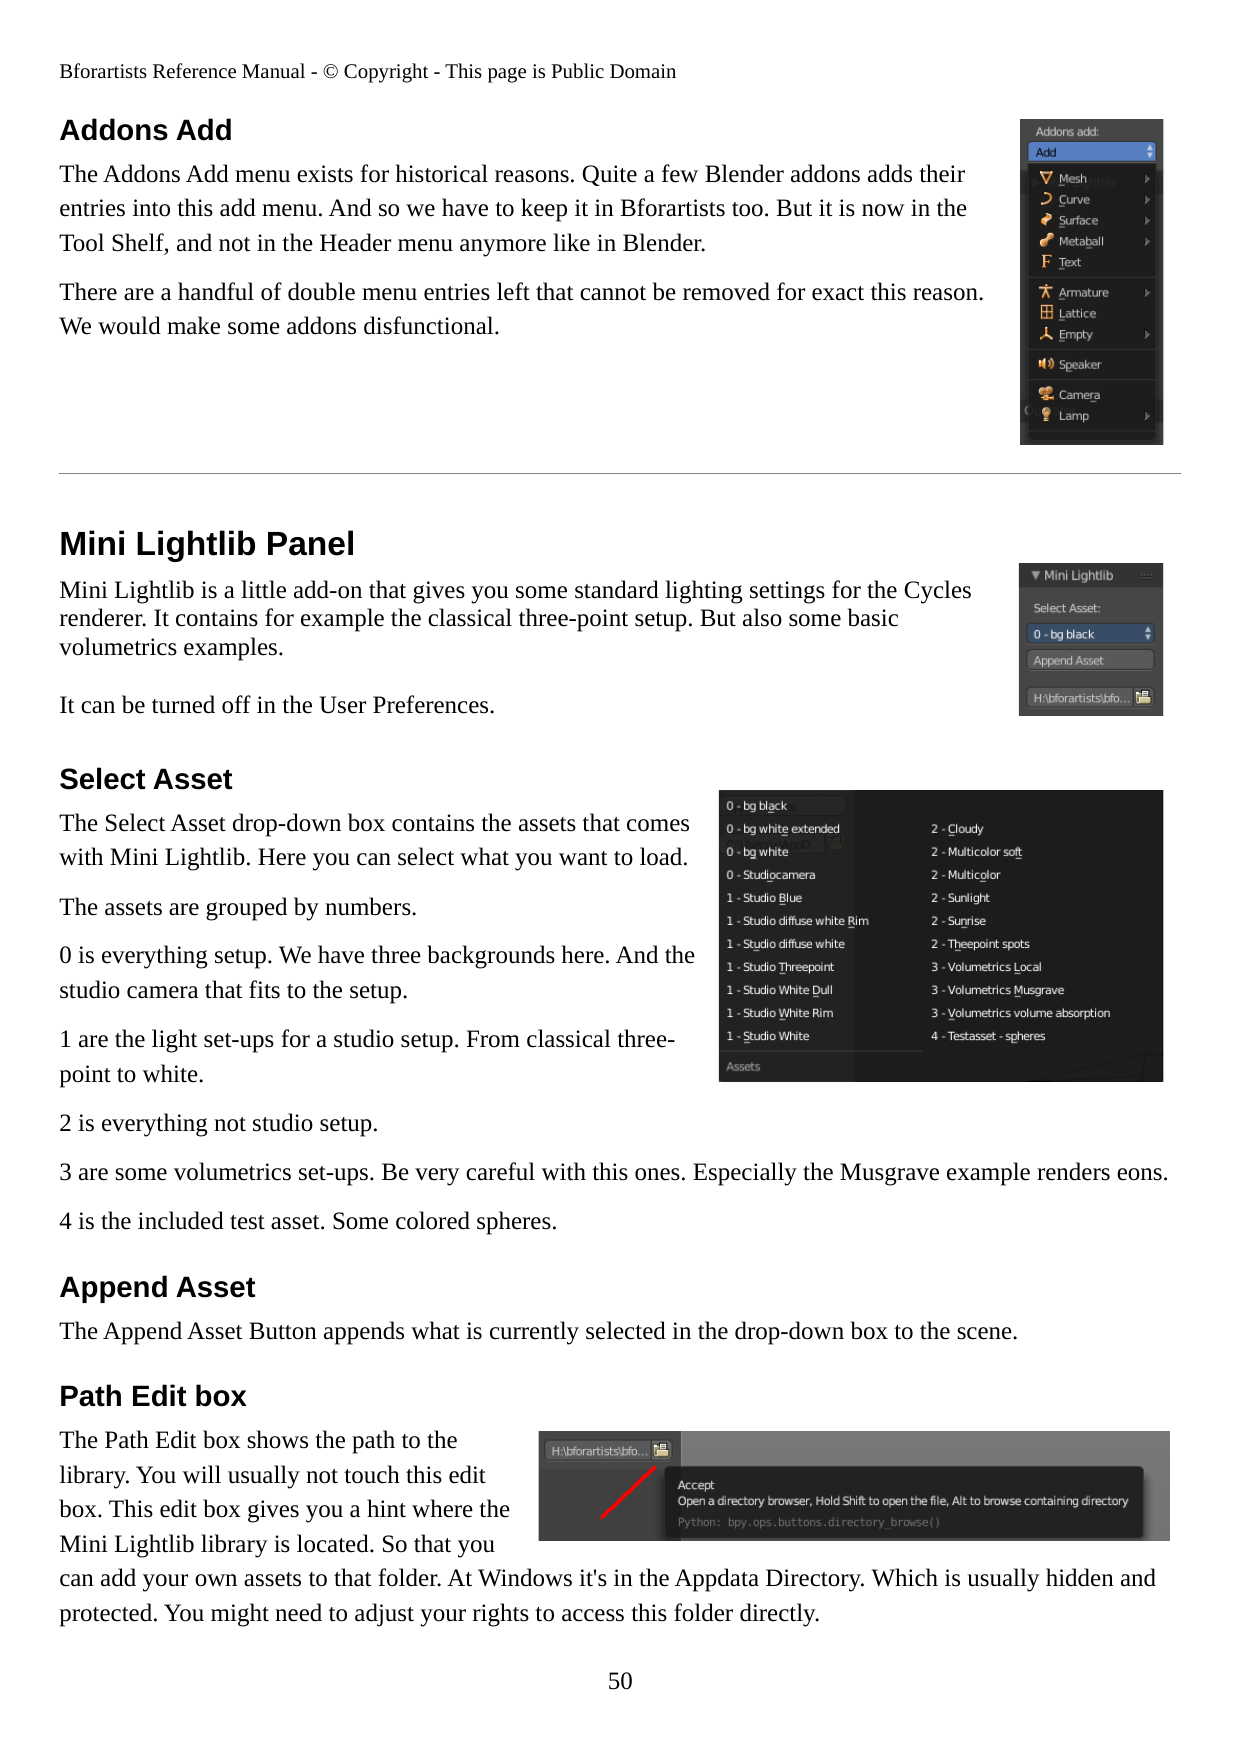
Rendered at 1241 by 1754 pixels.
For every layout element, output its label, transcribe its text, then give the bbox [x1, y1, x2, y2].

subtitle Append Asset [59, 1269, 1181, 1303]
text There are a handful of double menu entries left that cannot be removed for exact this reason. We would make some addons disfunctional. [59, 277, 1020, 340]
text The Select Asset drop-down box contains the assets that comes with Mini Lightlib. Here you can select what you want to load. [59, 808, 718, 871]
text 1 are the light set-ups for a studio setup. From classical three-point to white. [59, 1024, 1181, 1087]
text The Path Edit box shows the path to the library. You will usually not touch this edit box. This edit box gives you a hint where the Mini Lightlib library is located. So that you can add your own assets to that folder. At Windows it's in the Appdata Directory. Which is usually hidden and protected. You might need to adjust your rights to access this folder directly. [59, 1426, 1181, 1627]
text 4 is the included test asset. Some colored spheres. [59, 1206, 1181, 1234]
text 0 is everything setup. We have three backgrounds here. And the studio camera that fits to the setup. [59, 941, 718, 1004]
picture [1018, 563, 1164, 716]
subtitle Path Edit box [59, 1379, 1181, 1413]
text 2 is everything not studio setup. [59, 1108, 1181, 1136]
text 3 are some volumetrics set-ups. Be very careful with this ones. Especially the Musgrave example renders eons. [59, 1157, 1181, 1186]
subtitle Select Asset [59, 762, 1181, 796]
text The Append Asset Button appends what is currently selected in the drop-down box to the scene. [59, 1316, 1181, 1344]
text The Addons Add menu exists for historical reasons. Quite a few Blender addons adds their entries into this add menu. And so we have to keep it in Bforartists too. But it is now in the Tool Shelf, and not in the Header menu anymore like in Blender. [59, 159, 1020, 257]
text It can be turned off in the User Preferences. [59, 690, 1181, 718]
text Mini Lightlib is a little add-on that gives you some standard lighting settings for the Cycles renderer. It contains for example the classical three-point setup. But also some basic volumetrics examples. [59, 575, 1018, 661]
subtitle Addons Add [59, 113, 1181, 146]
picture [1020, 119, 1164, 445]
subtitle Mini Lightlib Panel [59, 523, 1181, 562]
picture [538, 1431, 1170, 1541]
text The assets are grouped by numbers. [59, 892, 718, 920]
picture [718, 790, 1164, 1082]
